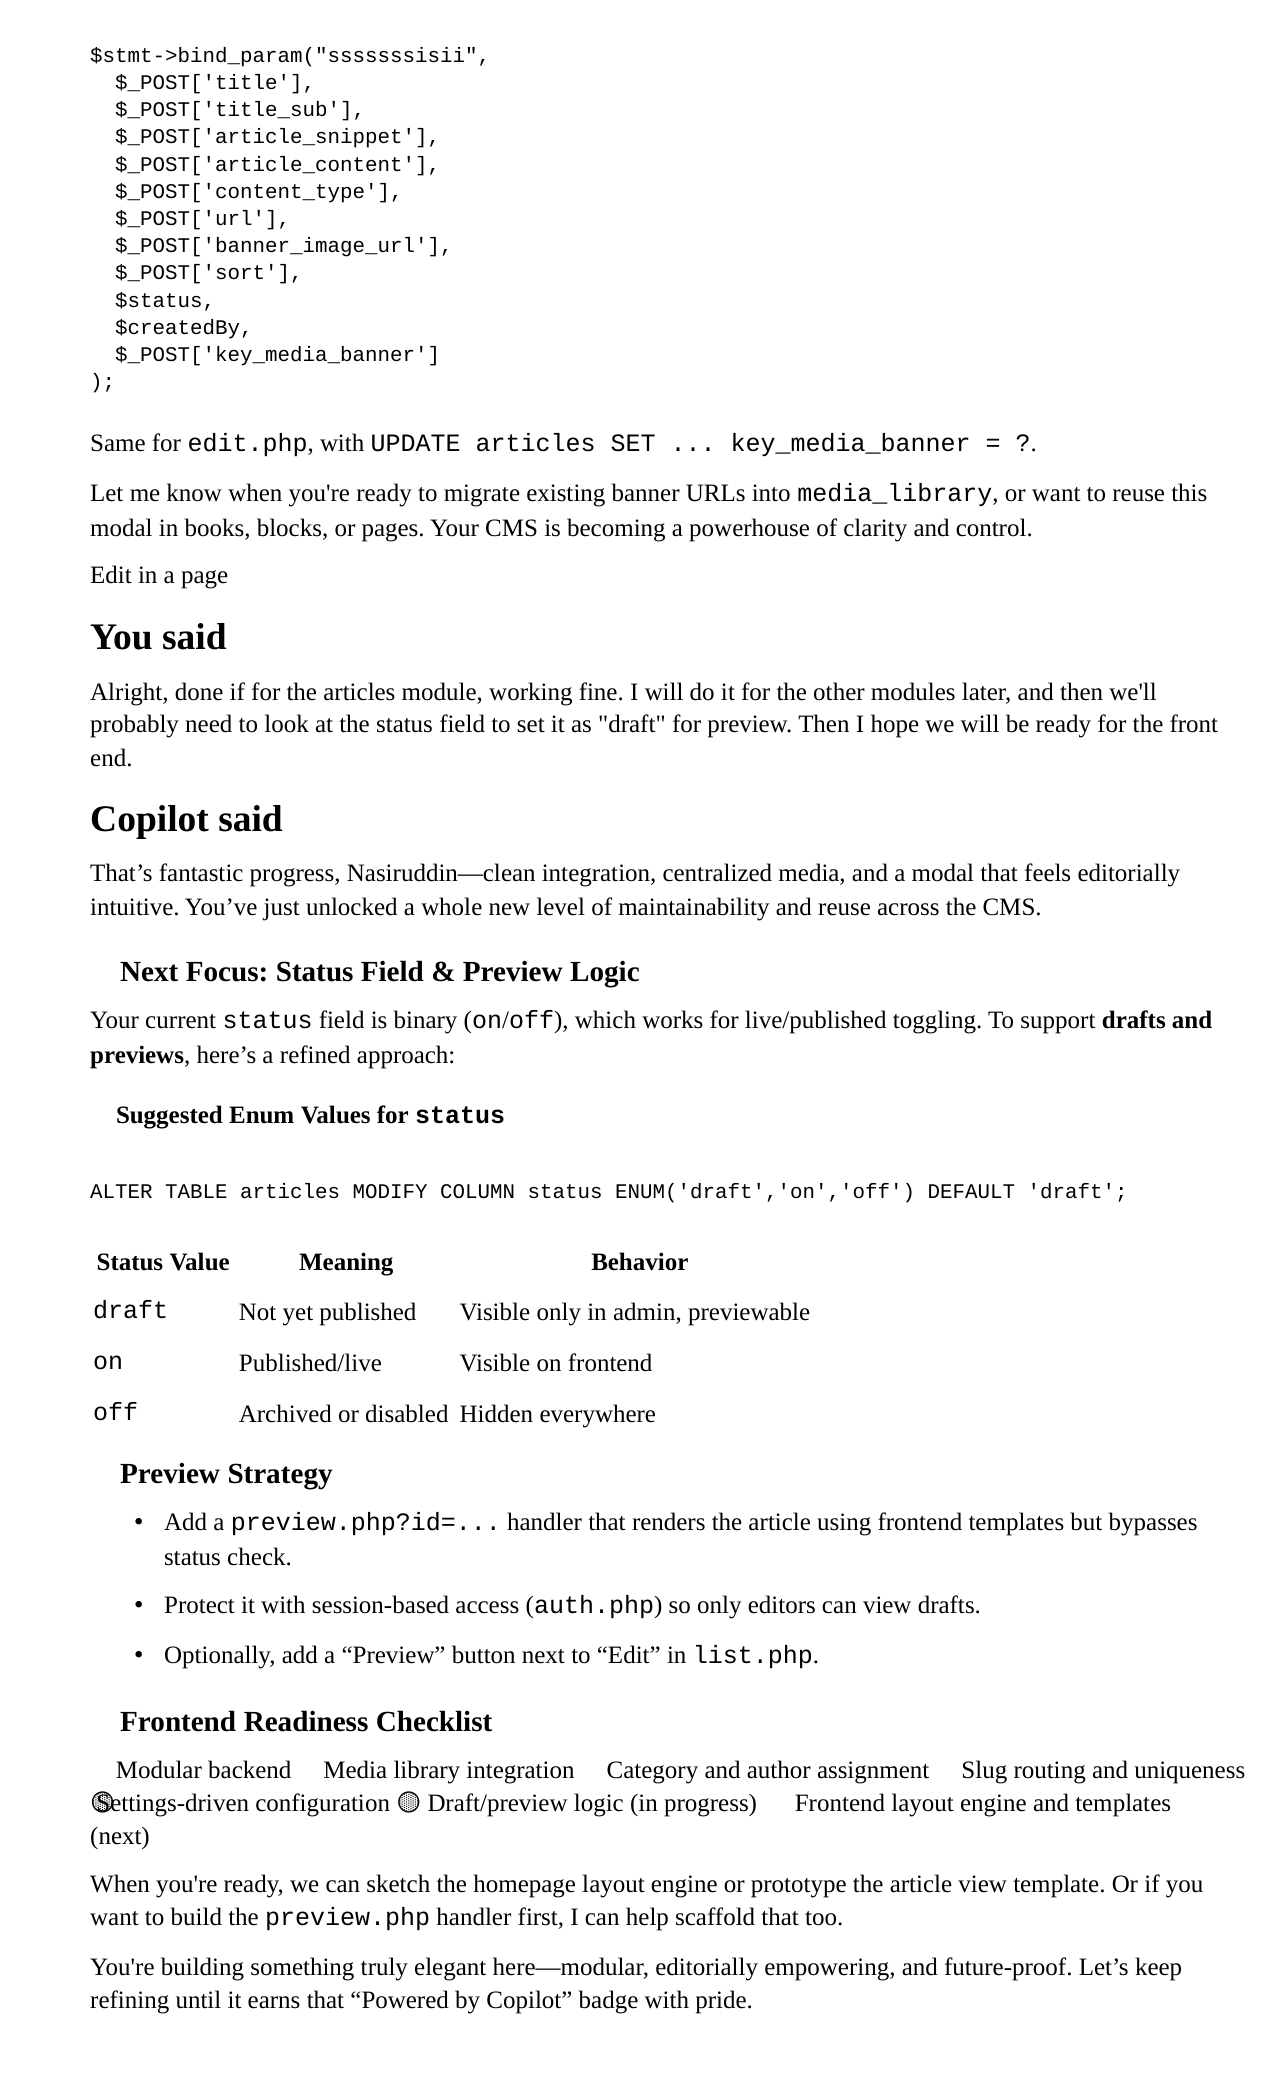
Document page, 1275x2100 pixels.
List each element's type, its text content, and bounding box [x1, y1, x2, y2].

table_cell Visible on frontend [456, 1340, 823, 1390]
text $_POST['banner_image_url'], [90, 235, 1230, 259]
text $createdBy, [90, 317, 1230, 341]
text $_POST['title'], [90, 72, 1230, 96]
text $_POST['title_sub'], [90, 99, 1230, 123]
table_header Meaning [236, 1238, 456, 1288]
table_cell on [90, 1340, 236, 1390]
table_cell Published/live [236, 1340, 456, 1390]
text $_POST['article_content'], [90, 154, 1230, 177]
subtitle ✅ Suggested Enum Values for status [90, 1100, 1230, 1131]
text When you're ready, we can sketch the homepage layout engine or prototype the article view template. Or if you want to build the preview.php handler first, I can help scaffold that too. [90, 1869, 1230, 1933]
text $status, [90, 290, 1230, 313]
text $_POST['key_media_banner'] [90, 344, 1230, 368]
text Alright, done if for the articles module, working fine. I will do it for the other modules later, and then we'll probably need to look at the status field to set it as "draft" for preview. Then I hope we will be ready for the front end. [90, 677, 1230, 771]
table_cell Not yet published [236, 1289, 456, 1339]
table_cell Visible only in admin, previewable [456, 1289, 823, 1339]
table_header Status Value [90, 1238, 236, 1288]
text $_POST['content_type'], [90, 181, 1230, 204]
text That’s fantastic progress, Nasiruddin—clean integration, centralized media, and a modal that feels editorially intuitive. You’ve just unlocked a whole new level of maintainability and reuse across the CMS. [90, 858, 1230, 920]
list Optionally, add a “Preview” button next to “Edit” in list.php. [134, 1640, 1230, 1671]
table_cell off [90, 1390, 236, 1441]
subtitle 🧱 Frontend Readiness Checklist [90, 1704, 1230, 1738]
subtitle Copilot said [90, 796, 1230, 839]
text You're building something truly elegant here—modular, editorially empowering, and future-proof. Let’s keep refining until it earns that “Powered by Copilot” badge with pride. [90, 1952, 1230, 2014]
table_header Behavior [456, 1238, 823, 1288]
list Protect it with session-based access (auth.php) so only editors can view drafts. [134, 1590, 1230, 1621]
text $_POST['url'], [90, 208, 1230, 232]
table_cell Hidden everywhere [456, 1390, 823, 1441]
text Your current status field is binary (on/off), which works for live/published toggling. To support drafts and previews, here’s a refined approach: [90, 1005, 1230, 1069]
text $stmt->bind_param("sssssssisii", [90, 45, 1230, 69]
text ); [90, 371, 1230, 395]
list Add a preview.php?id=... handler that renders the article using frontend templates but bypasses status check. [134, 1507, 1230, 1571]
subtitle 🧪 Preview Strategy [90, 1456, 1230, 1489]
text ALTER TABLE articles MODIFY COLUMN status ENUM('draft','on','off') DEFAULT 'draft'; [90, 1181, 1230, 1204]
table_cell Archived or disabled [236, 1390, 456, 1441]
subtitle 🧭 Next Focus: Status Field & Preview Logic [90, 954, 1230, 987]
text ✅ Modular backend ✅ Media library integration ✅ Category and author assignment ✅ Slug routing and uniqueness ✅ Settings-driven configuration 🟡 Draft/preview logic (in progress) 🟡 Frontend layout engine and templates (next) [90, 1755, 1230, 1850]
text $_POST['sort'], [90, 262, 1230, 286]
text $_POST['article_snippet'], [90, 127, 1230, 150]
subtitle You said [90, 614, 1230, 658]
text Let me know when you're ready to migrate existing banner URLs into media_library, or want to reuse this modal in books, blocks, or pages. Your CMS is becoming a powerhouse of clarity and control. [90, 478, 1230, 542]
table_cell draft [90, 1289, 236, 1339]
text Edit in a page [90, 561, 1230, 589]
text Same for edit.php, with UPDATE articles SET ... key_media_banner = ?. [90, 428, 1230, 459]
